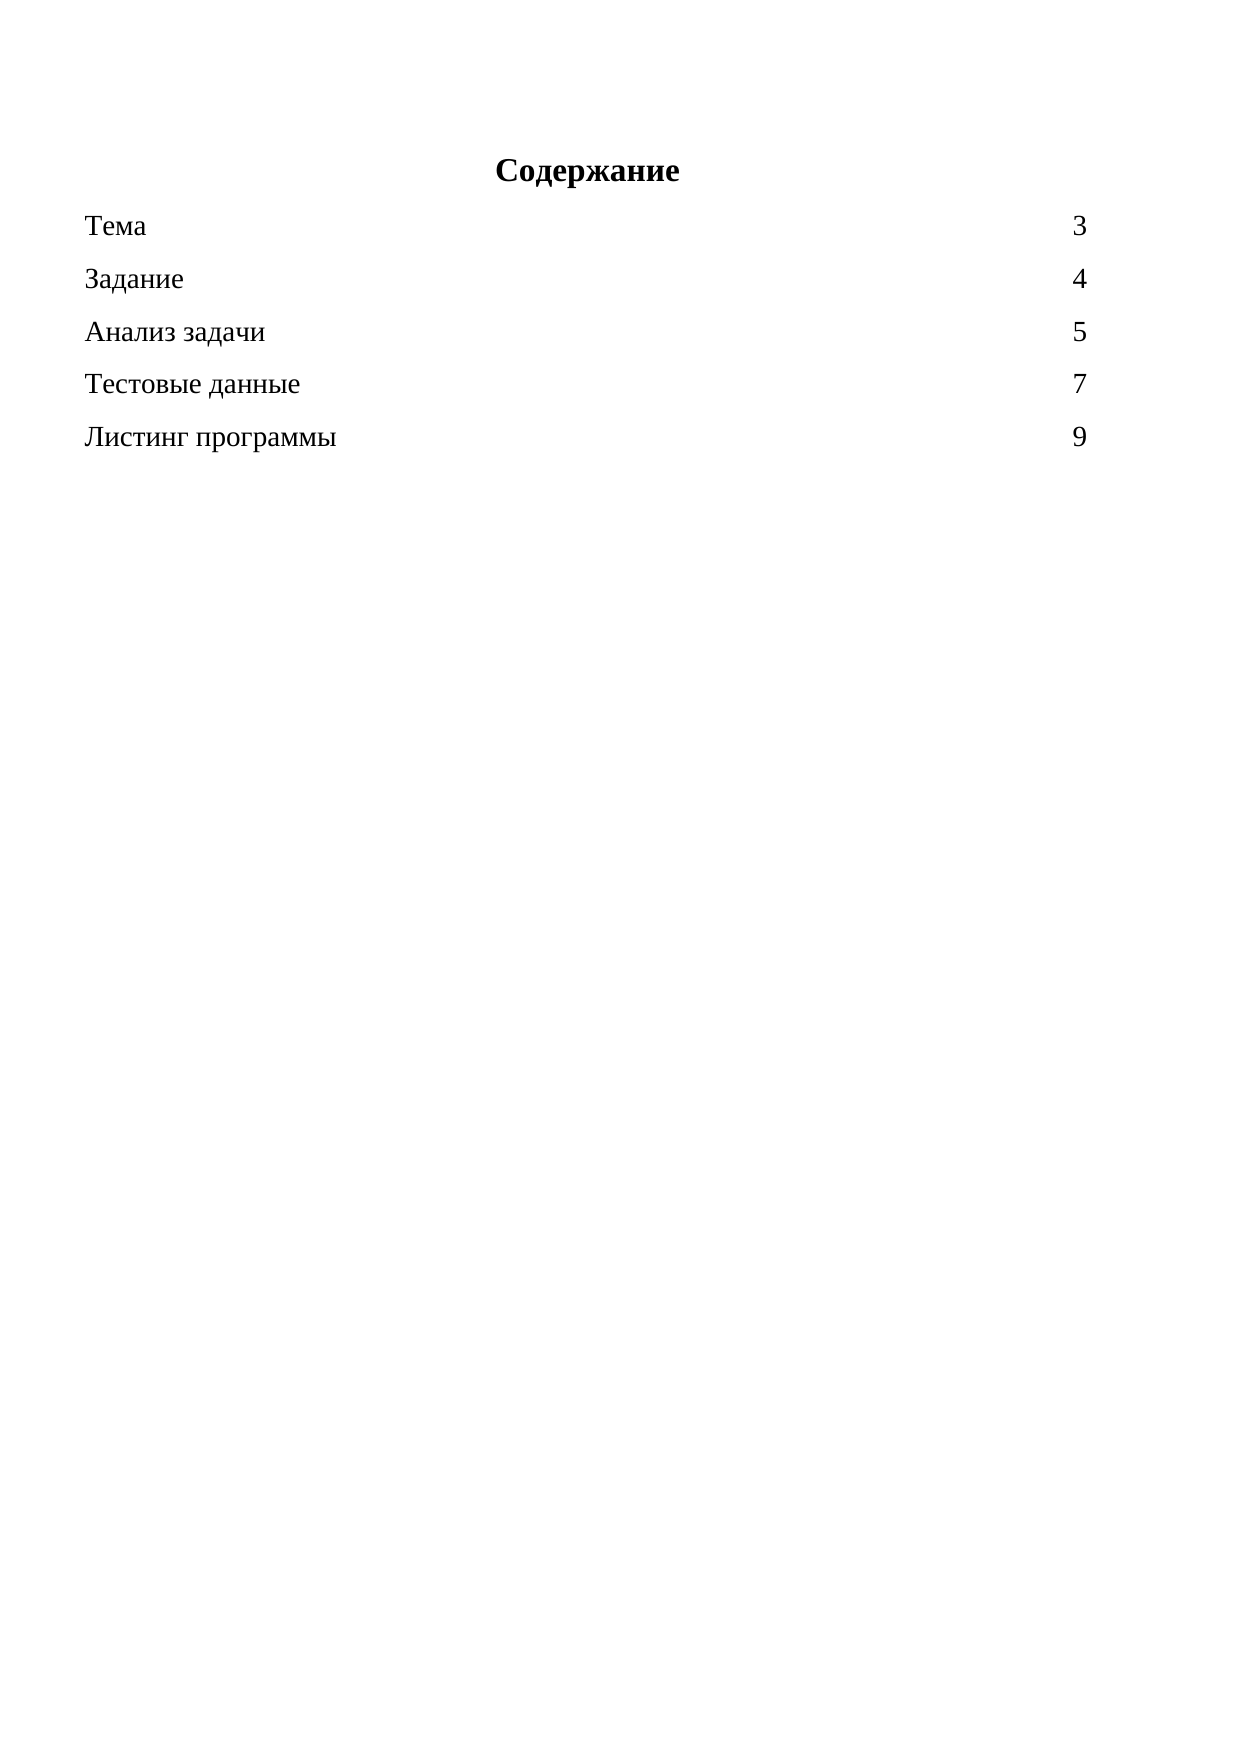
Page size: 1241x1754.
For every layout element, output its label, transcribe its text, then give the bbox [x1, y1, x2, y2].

text Листинг программы 9 [84, 419, 1090, 453]
text Задание 4 [84, 261, 1090, 294]
text Тема 3 [84, 208, 1090, 242]
text Анализ задачи 5 [84, 314, 1090, 347]
text Содержание [84, 150, 1090, 188]
text Тестовые данные 7 [84, 366, 1090, 400]
